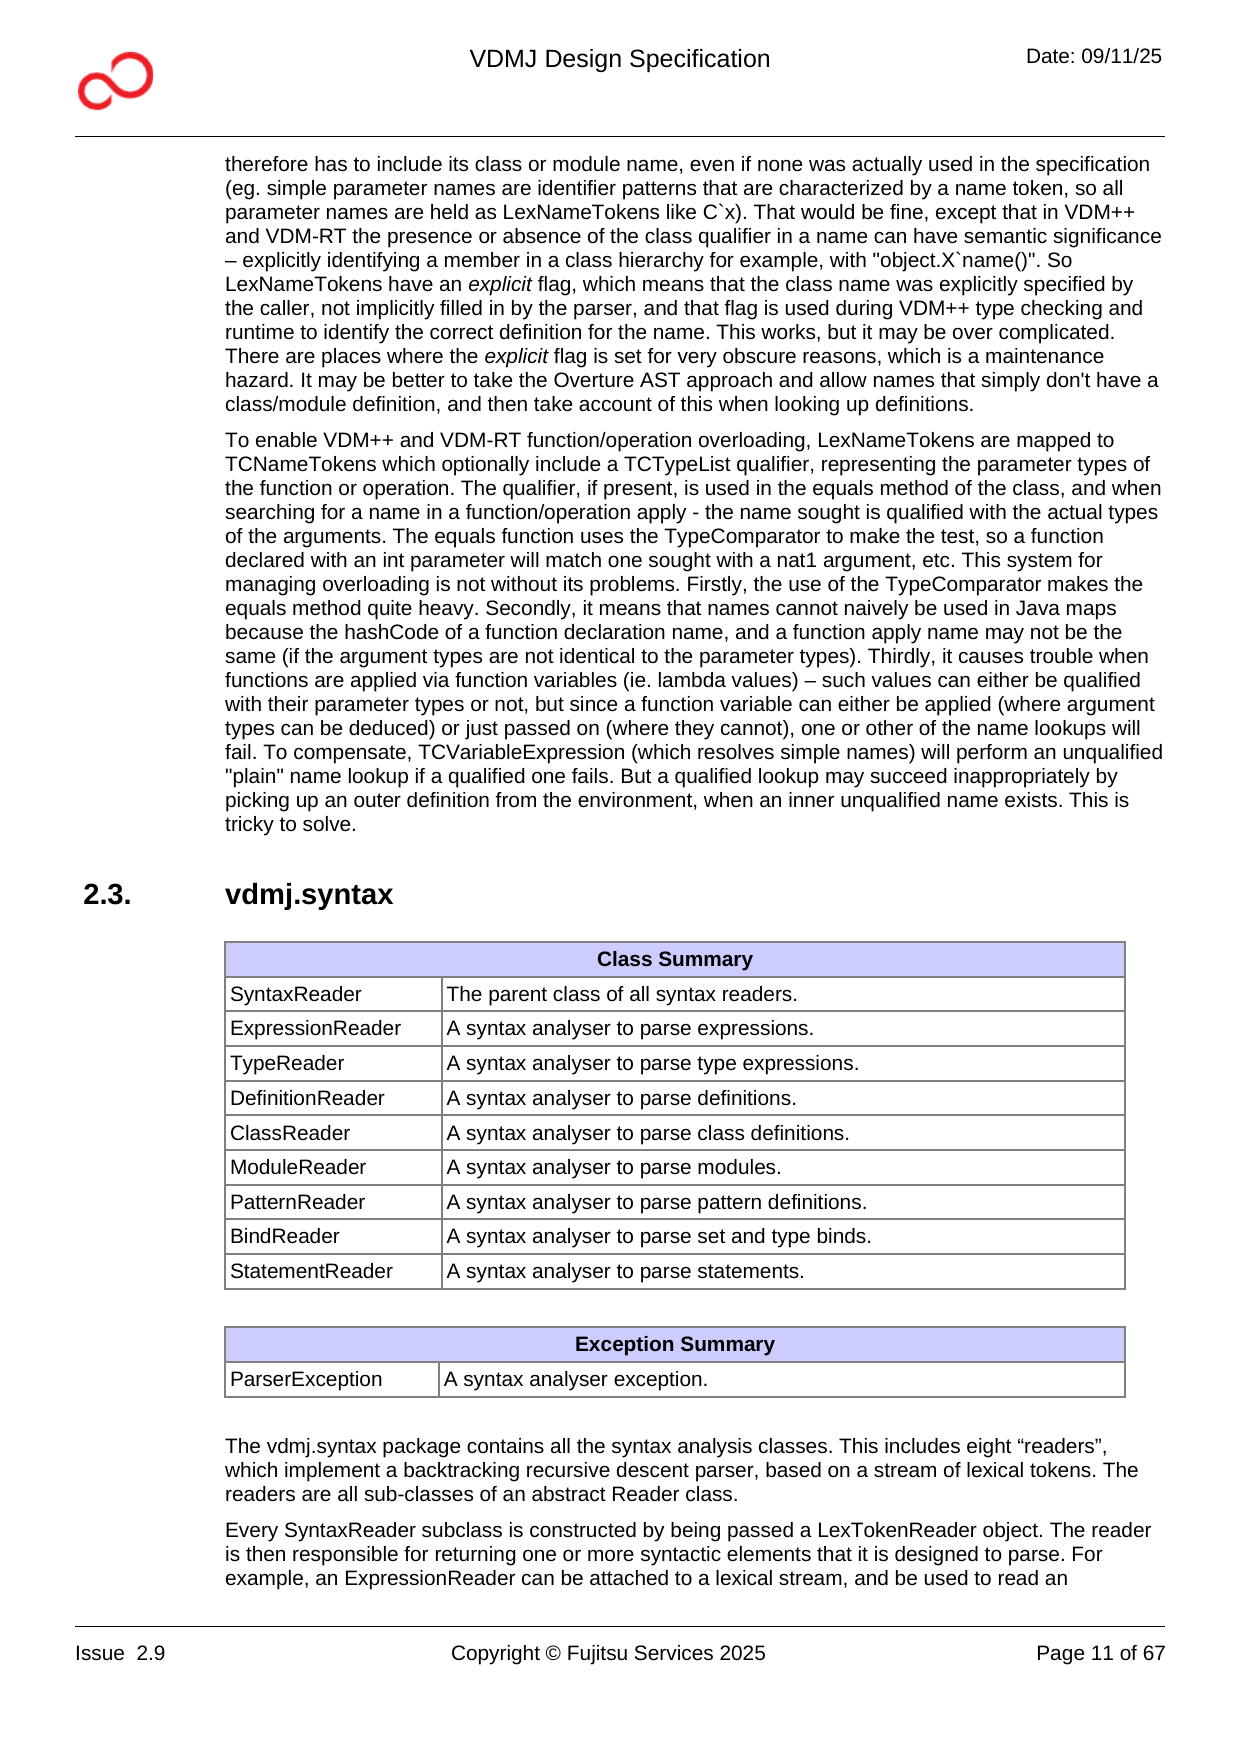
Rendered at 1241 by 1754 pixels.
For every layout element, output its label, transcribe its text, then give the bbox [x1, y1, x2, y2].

table_header Class Summary [226, 943, 1124, 976]
table_cell ModuleReader [226, 1151, 441, 1184]
table_cell DefinitionReader [226, 1082, 441, 1114]
table_cell A syntax analyser exception. [440, 1363, 1124, 1396]
subtitle vdmj.syntax [75, 878, 1165, 911]
picture [78, 44, 153, 120]
table_cell A syntax analyser to parse class definitions. [443, 1116, 1124, 1149]
table_cell BindReader [226, 1220, 441, 1253]
table_cell A syntax analyser to parse pattern definitions. [443, 1186, 1124, 1218]
text To enable VDM++ and VDM-RT function/operation overloading, LexNameTokens are mapped to TCNameTokens which optionally include a TCTypeList qualifier, representing the parameter types of the function or operation. The qualifier, if present, is used in the equals method of the class, and when searching for a name in a function/operation apply - the name sought is qualified with the actual types of the arguments. The equals function uses the TypeComparator to make the test, so a function declared with an int parameter will match one sought with a nat1 argument, etc. This system for managing overloading is not without its problems. Firstly, the use of the TypeComparator makes the equals method quite heavy. Secondly, it means that names cannot naively be used in Java maps because the hashCode of a function declaration name, and a function apply name may not be the same (if the argument types are not identical to the parameter types). Thirdly, it causes trouble when functions are applied via function variables (ie. lambda values) – such values can either be qualified with their parameter types or not, but since a function variable can either be applied (where argument types can be deduced) or just passed on (where they cannot), one or other of the name lookups will fail. To compensate, TCVariableExpression (which resolves simple names) will perform an unqualified "plain" name lookup if a qualified one fails. But a qualified lookup may succeed inappropriately by picking up an outer definition from the environment, when an inner unqualified name exists. This is tricky to solve. [225, 428, 1165, 836]
table_cell SyntaxReader [226, 978, 441, 1010]
table_cell A syntax analyser to parse modules. [443, 1151, 1124, 1184]
table_cell A syntax analyser to parse statements. [443, 1255, 1124, 1288]
table_cell ClassReader [226, 1116, 441, 1149]
table_cell A syntax analyser to parse type expressions. [443, 1047, 1124, 1079]
table_cell The parent class of all syntax readers. [443, 978, 1124, 1010]
table_cell TypeReader [226, 1047, 441, 1079]
table_cell A syntax analyser to parse set and type binds. [443, 1220, 1124, 1253]
table_cell StatementReader [226, 1255, 441, 1288]
table_cell ParserException [226, 1363, 438, 1396]
table_cell A syntax analyser to parse expressions. [443, 1012, 1124, 1045]
table_cell ExpressionReader [226, 1012, 441, 1045]
table_cell A syntax analyser to parse definitions. [443, 1082, 1124, 1114]
table_cell PatternReader [226, 1186, 441, 1218]
text The vdmj.syntax package contains all the syntax analysis classes. This includes eight “readers”, which implement a backtracking recursive descent parser, based on a stream of lexical tokens. The readers are all sub-classes of an abstract Reader class. [225, 1434, 1165, 1506]
text therefore has to include its class or module name, even if none was actually used in the specification (eg. simple parameter names are identifier patterns that are characterized by a name token, so all parameter names are held as LexNameTokens like C`x). That would be fine, except that in VDM++ and VDM-RT the presence or absence of the class qualifier in a name can have semantic significance – explicitly identifying a member in a class hierarchy for example, with "object.X`name()". So LexNameTokens have an explicit flag, which means that the class name was explicitly specified by the caller, not implicitly filled in by the parser, and that flag is used during VDM++ type checking and runtime to identify the correct definition for the name. This works, but it may be over complicated. There are places where the explicit flag is set for very obscure reasons, which is a maintenance hazard. It may be better to take the Overture AST approach and allow names that simply don't have a class/module definition, and then take account of this when looking up definitions. [225, 152, 1165, 416]
text Every SyntaxReader subclass is constructed by being passed a LexTokenReader object. The reader is then responsible for returning one or more syntactic elements that it is designed to parse. For example, an ExpressionReader can be attached to a lexical stream, and be used to read an [225, 1518, 1165, 1590]
table_header Exception Summary [226, 1328, 1124, 1361]
